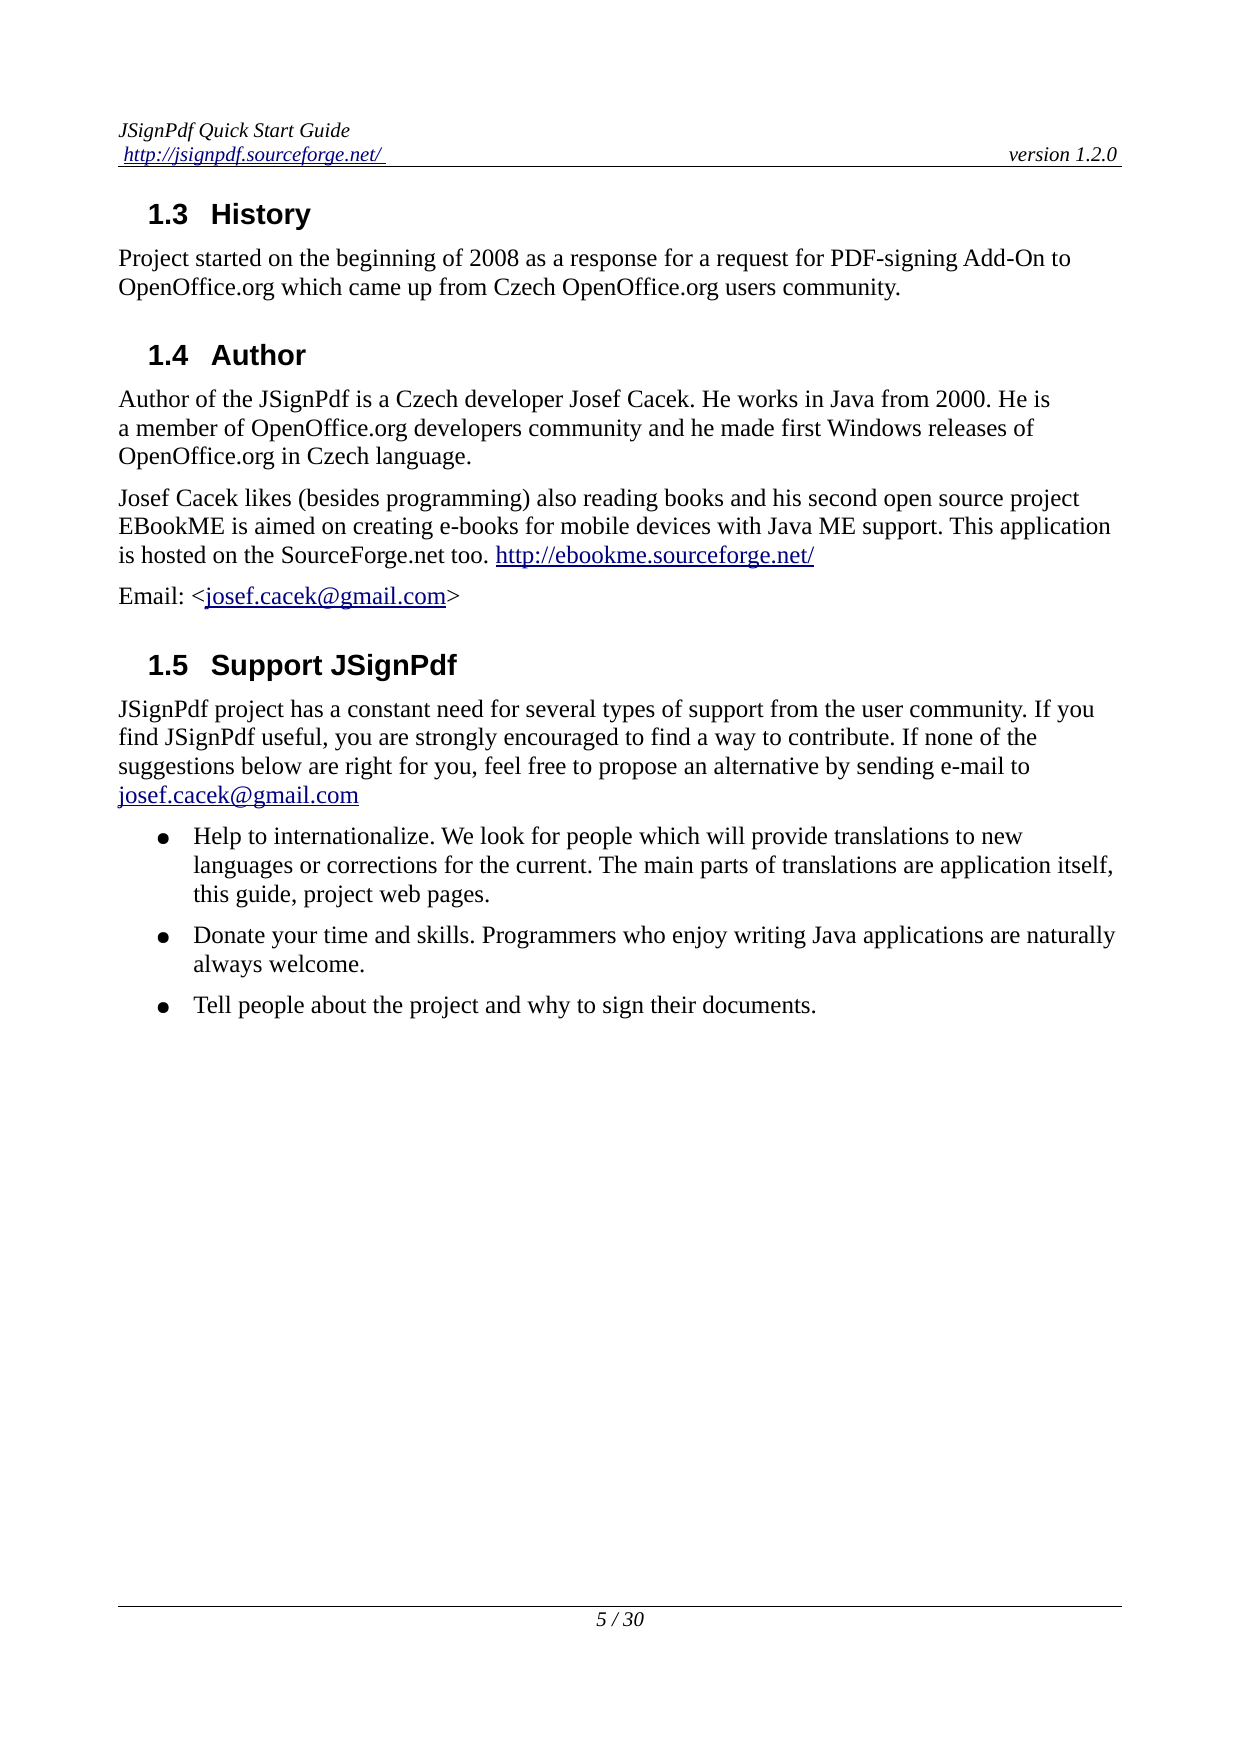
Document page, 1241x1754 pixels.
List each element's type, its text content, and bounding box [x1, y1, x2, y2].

list Donate your time and skills. Programmers who enjoy writing Java applications are naturally always welcome. [156, 920, 1122, 977]
subtitle Support JSignPdf [148, 648, 1116, 681]
text Josef Cacek likes (besides programming) also reading books and his second open source project EBookME is aimed on creating e‑books for mobile devices with Java ME support. This application is hosted on the SourceForge.net too. http://ebookme.sourceforge.net/ [118, 483, 1122, 569]
list Tell people about the project and why to sign their documents. [156, 990, 1122, 1019]
text Author of the JSignPdf is a Czech developer Josef Cacek. He works in Java from 2000. He is a member of OpenOffice.org developers community and he made first Windows releases of OpenOffice.org in Czech language. [118, 384, 1122, 470]
text JSignPdf project has a constant need for several types of support from the user community. If you find JSignPdf useful, you are strongly encouraged to find a way to contribute. If none of the suggestions below are right for you, feel free to propose an alternative by sending e-mail to josef.cacek@gmail.com [118, 694, 1122, 809]
subtitle Author [148, 338, 1116, 371]
text Email: <josef.cacek@gmail.com> [118, 581, 1122, 610]
text Project started on the beginning of 2008 as a response for a request for PDF-signing Add‑On to OpenOffice.org which came up from Czech OpenOffice.org users community. [118, 243, 1122, 300]
list Help to internationalize. We look for people which will provide translations to new languages or corrections for the current. The main parts of translations are application itself, this guide, project web pages. [156, 821, 1122, 907]
subtitle History [148, 197, 1116, 230]
